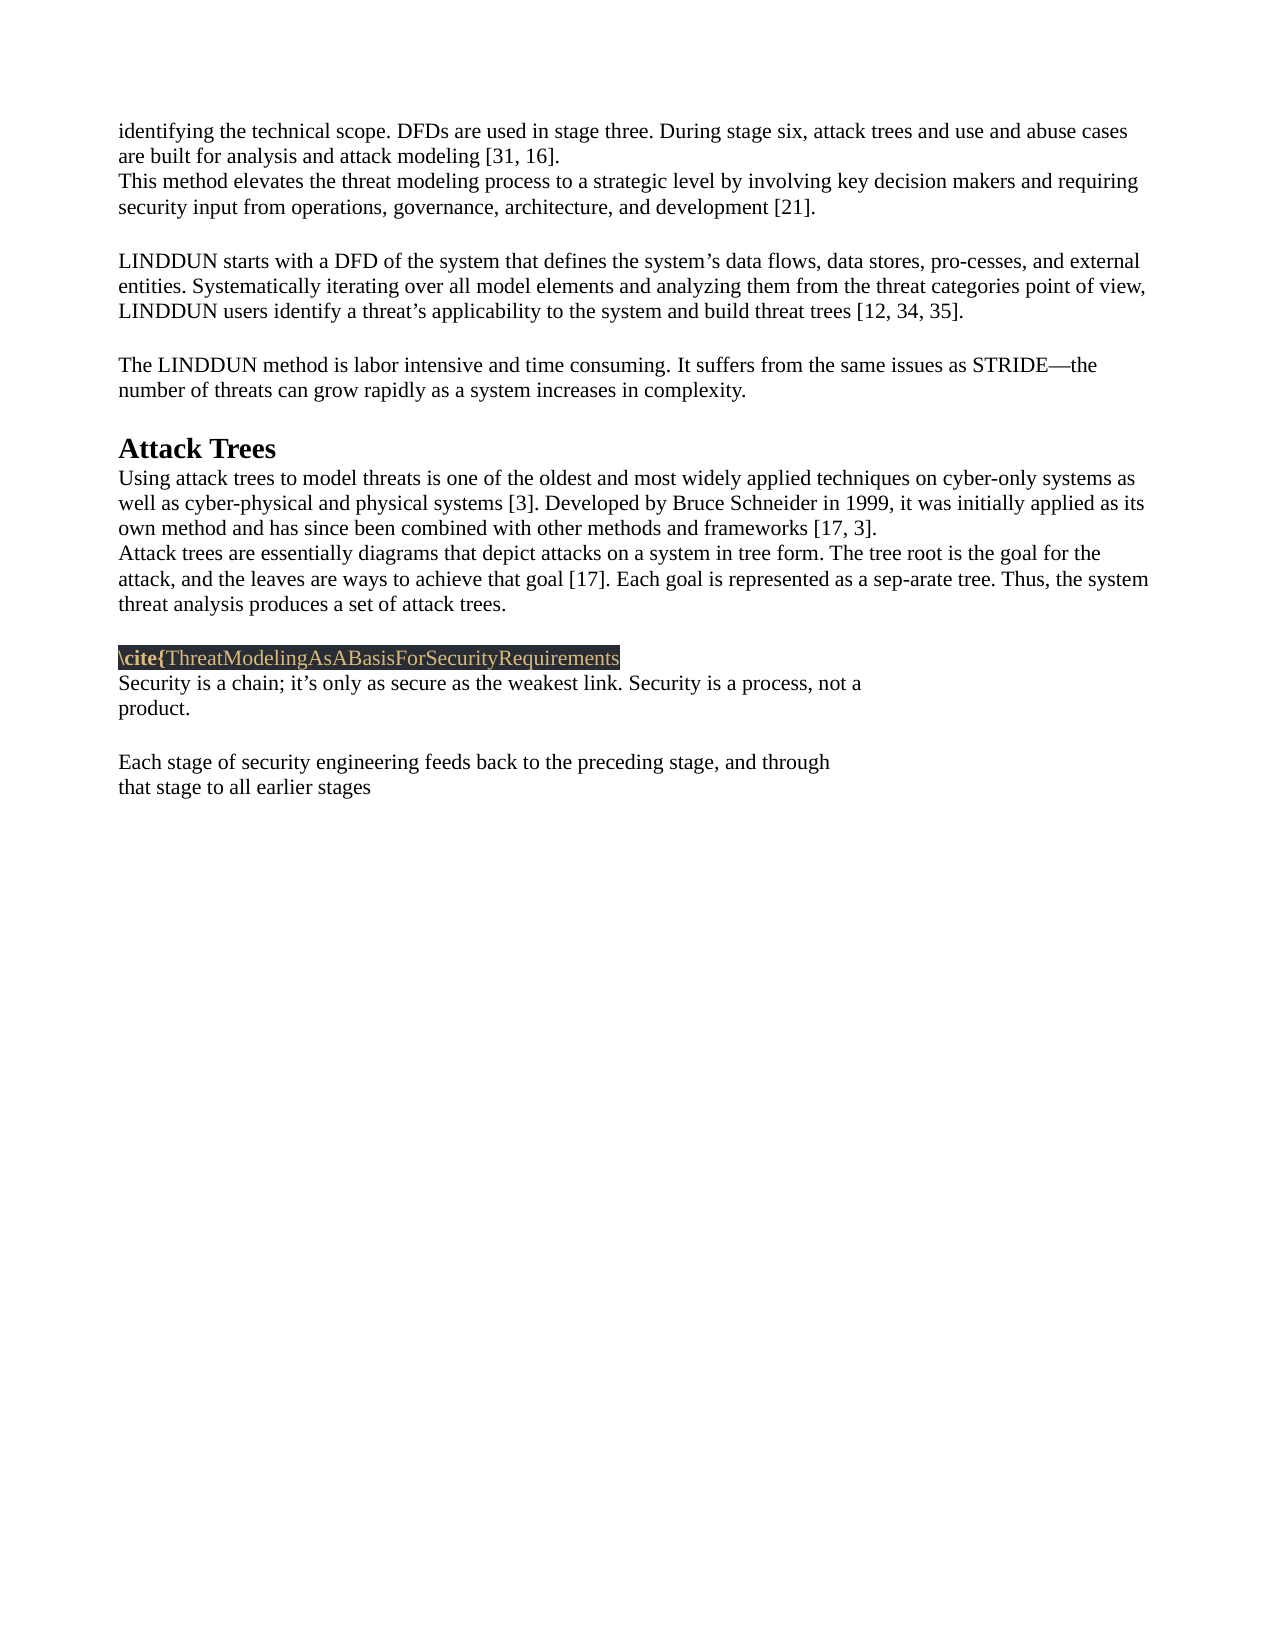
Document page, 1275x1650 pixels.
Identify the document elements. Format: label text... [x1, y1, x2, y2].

text Using attack trees to model threats is one of the oldest and most widely applied techniques on cyber-only systems as well as cyber-physical and physical systems [3]. Developed by Bruce Schneider in 1999, it was initially applied as its own method and has since been combined with other methods and frameworks [17, 3]. [118, 465, 1157, 540]
text The LINDDUN method is labor intensive and time consuming. It suffers from the same issues as STRIDE—the number of threats can grow rapidly as a system increases in complexity. [118, 352, 1157, 402]
text \cite{ThreatModelingAsABasisForSecurityRequirements [118, 645, 1157, 670]
text Security is a chain; it’s only as secure as the weakest link. Security is a process, not a [118, 670, 1157, 695]
text LINDDUN starts with a DFD of the system that defines the system’s data flows, data stores, pro-cesses, and external entities. Systematically iterating over all model elements and analyzing them from the threat categories point of view, LINDDUN users identify a threat’s applicability to the system and build threat trees [12, 34, 35]. [118, 248, 1157, 323]
text Attack Trees [118, 431, 1157, 465]
text This method elevates the threat modeling process to a strategic level by involving key decision makers and requiring security input from operations, governance, architecture, and development [21]. [118, 168, 1157, 219]
text Each stage of security engineering feeds back to the preceding stage, and through [118, 749, 1157, 774]
text product. [118, 695, 1157, 720]
text Attack trees are essentially diagrams that depict attacks on a system in tree form. The tree root is the goal for the attack, and the leaves are ways to achieve that goal [17]. Each goal is represented as a sep-arate tree. Thus, the system threat analysis produces a set of attack trees. [118, 540, 1157, 616]
text identifying the technical scope. DFDs are used in stage three. During stage six, attack trees and use and abuse cases are built for analysis and attack modeling [31, 16]. [118, 118, 1157, 168]
text that stage to all earlier stages [118, 774, 1157, 799]
